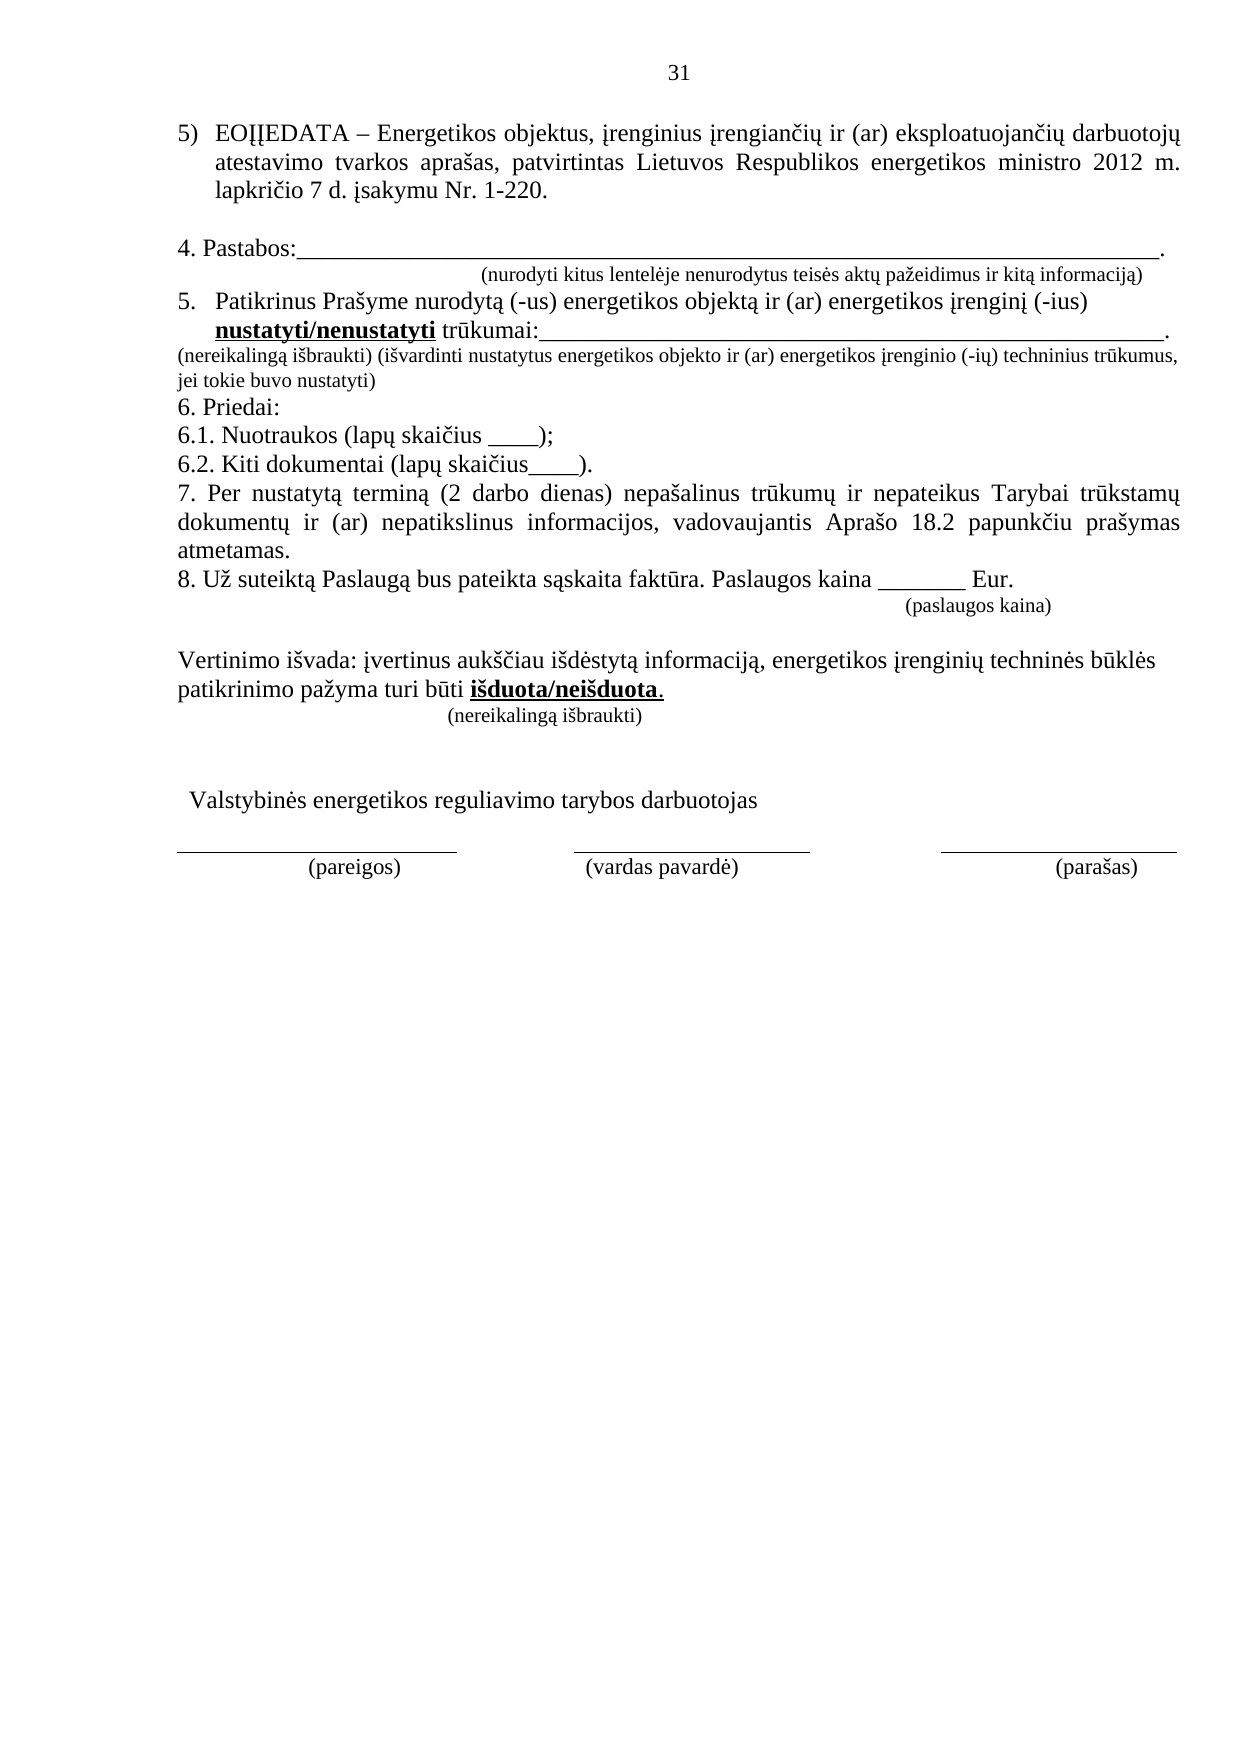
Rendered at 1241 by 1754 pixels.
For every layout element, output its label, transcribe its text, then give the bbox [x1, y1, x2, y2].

text (nurodyti kitus lentelėje nenurodytus teisės aktų pažeidimus ir kitą informaciją) [177, 262, 1181, 286]
table_header Valstybinės energetikos reguliavimo tarybos darbuotojas [177, 785, 1177, 852]
text 6. Priedai: [177, 392, 1181, 420]
text 7. Per nustatytą terminą (2 darbo dienas) nepašalinus trūkumų ir nepateikus Tarybai trūkstamų dokumentų ir (ar) nepatikslinus informacijos, vadovaujantis Aprašo 18.2 papunkčiu prašymas atmetamas. [177, 478, 1181, 564]
text 5. Patikrinus Prašyme nurodytą (-us) energetikos objektą ir (ar) energetikos įrenginį (-ius) nustatyti/nenustatyti trūkumai:__________________________________________________. [177, 286, 1181, 343]
text 6.2. Kiti dokumentai (lapų skaičius____). [177, 449, 1181, 478]
text 8. Už suteiktą Paslaugą bus pateikta sąskaita faktūra. Paslaugos kaina _______ Eur. [177, 564, 1181, 593]
table_cell (parašas) [941, 853, 1177, 880]
text 4. Pastabos:_____________________________________________________________________. [177, 233, 1181, 262]
text 5) EOĮĮEDATA – Energetikos objektus, įrenginius įrengiančių ir (ar) eksploatuojančių darbuotojų atestavimo tvarkos aprašas, patvirtintas Lietuvos Respublikos energetikos ministro 2012 m. lapkričio 7 d. įsakymu Nr. 1-220. [177, 118, 1181, 204]
table_cell (vardas pavardė) [574, 853, 810, 880]
text Vertinimo išvada: įvertinus aukščiau išdėstytą informaciją, energetikos įrenginių techninės būklės patikrinimo pažyma turi būti išduota/neišduota. [177, 646, 1181, 703]
table_cell [457, 852, 574, 880]
text (nereikalingą išbraukti) (išvardinti nustatytus energetikos objekto ir (ar) energetikos įrenginio (-ių) techninius trūkumus, jei tokie buvo nustatyti) [177, 343, 1181, 392]
table_cell [810, 852, 941, 880]
text (paslaugos kaina) [447, 593, 1181, 617]
text 6.1. Nuotraukos (lapų skaičius ____); [177, 420, 1181, 449]
text (nereikalingą išbraukti) [312, 703, 1181, 727]
table_cell (pareigos) [177, 853, 457, 880]
